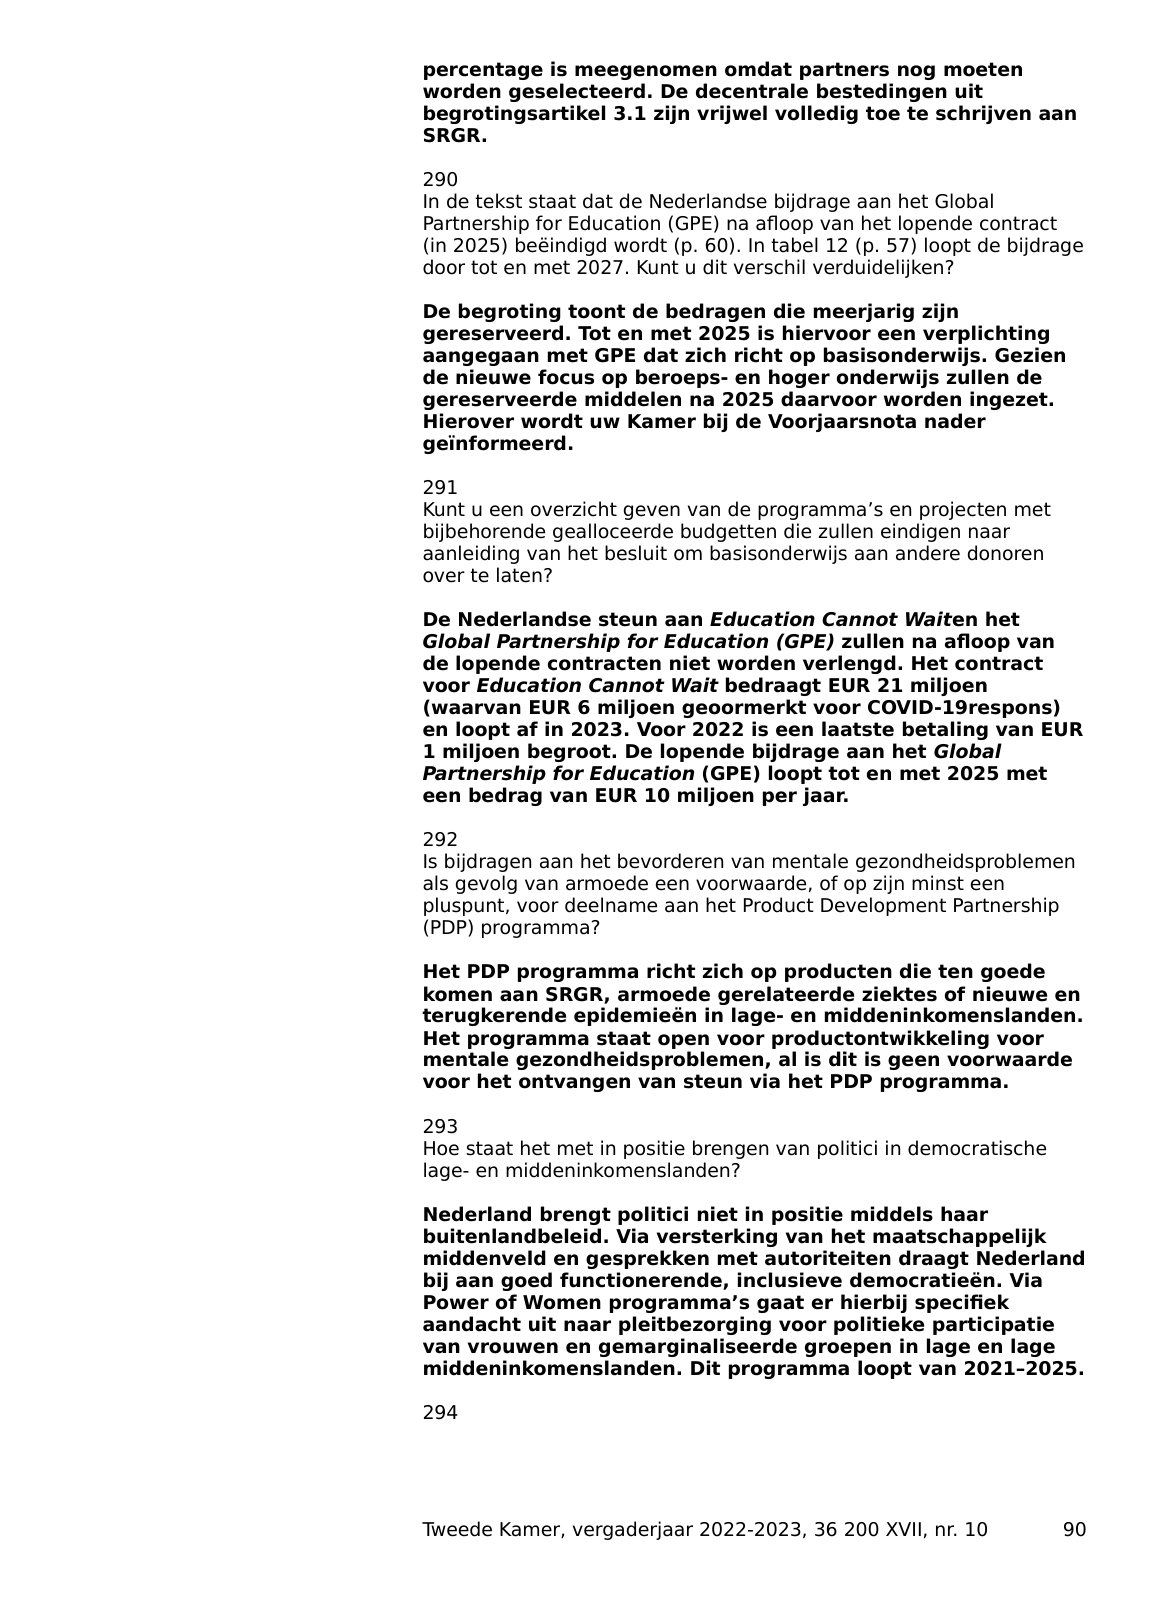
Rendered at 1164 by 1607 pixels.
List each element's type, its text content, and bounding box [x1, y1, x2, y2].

text 292 [422, 829, 1087, 851]
text 294 [422, 1402, 1087, 1424]
text Kunt u een overzicht geven van de programma’s en projecten met bijbehorende gealloceerde budgetten die zullen eindigen naar aanleiding van het besluit om basisonderwijs aan andere donoren over te laten? [422, 499, 1087, 587]
text De begroting toont de bedragen die meerjarig zijn gereserveerd. Tot en met 2025 is hiervoor een verplichting aangegaan met GPE dat zich richt op basisonderwijs. Gezien de nieuwe focus op beroeps- en hoger onderwijs zullen de gereserveerde middelen na 2025 daarvoor worden ingezet. Hierover wordt uw Kamer bij de Voorjaarsnota nader geïnformeerd. [422, 301, 1087, 455]
text De Nederlandse steun aan Education Cannot Waiten het Global Partnership for Education (GPE) zullen na afloop van de lopende contracten niet worden verlengd. Het contract voor Education Cannot Wait bedraagt EUR 21 miljoen (waarvan EUR 6 miljoen geoormerkt voor COVID-19respons) en loopt af in 2023. Voor 2022 is een laatste betaling van EUR 1 miljoen begroot. De lopende bijdrage aan het Global Partnership for Education (GPE) loopt tot en met 2025 met een bedrag van EUR 10 miljoen per jaar. [422, 609, 1087, 807]
text Hoe staat het met in positie brengen van politici in democratische lage- en middeninkomenslanden? [422, 1137, 1087, 1181]
text 293 [422, 1116, 1087, 1137]
text Het PDP programma richt zich op producten die ten goede komen aan SRGR, armoede gerelateerde ziektes of nieuwe en terugkerende epidemieën in lage- en middeninkomenslanden. Het programma staat open voor productontwikkeling voor mentale gezondheidsproblemen, al is dit is geen voorwaarde voor het ontvangen van steun via het PDP programma. [422, 961, 1087, 1093]
text In de tekst staat dat de Nederlandse bijdrage aan het Global Partnership for Education (GPE) na afloop van het lopende contract (in 2025) beëindigd wordt (p. 60). In tabel 12 (p. 57) loopt de bijdrage door tot en met 2027. Kunt u dit verschil verduidelijken? [422, 191, 1087, 279]
text Is bijdragen aan het bevorderen van mentale gezondheidsproblemen als gevolg van armoede een voorwaarde, of op zijn minst een pluspunt, voor deelname aan het Product Development Partnership (PDP) programma? [422, 851, 1087, 939]
text 290 [422, 169, 1087, 191]
text Nederland brengt politici niet in positie middels haar buitenlandbeleid. Via versterking van het maatschappelijk middenveld en gesprekken met autoriteiten draagt Nederland bij aan goed functionerende, inclusieve democratieën. Via Power of Women programma’s gaat er hierbij specifiek aandacht uit naar pleitbezorging voor politieke participatie van vrouwen en gemarginaliseerde groepen in lage en lage middeninkomenslanden. Dit programma loopt van 2021–2025. [422, 1204, 1087, 1379]
text percentage is meegenomen omdat partners nog moeten worden geselecteerd. De decentrale bestedingen uit begrotingsartikel 3.1 zijn vrijwel volledig toe te schrijven aan SRGR. [422, 59, 1087, 147]
text 291 [422, 477, 1087, 499]
